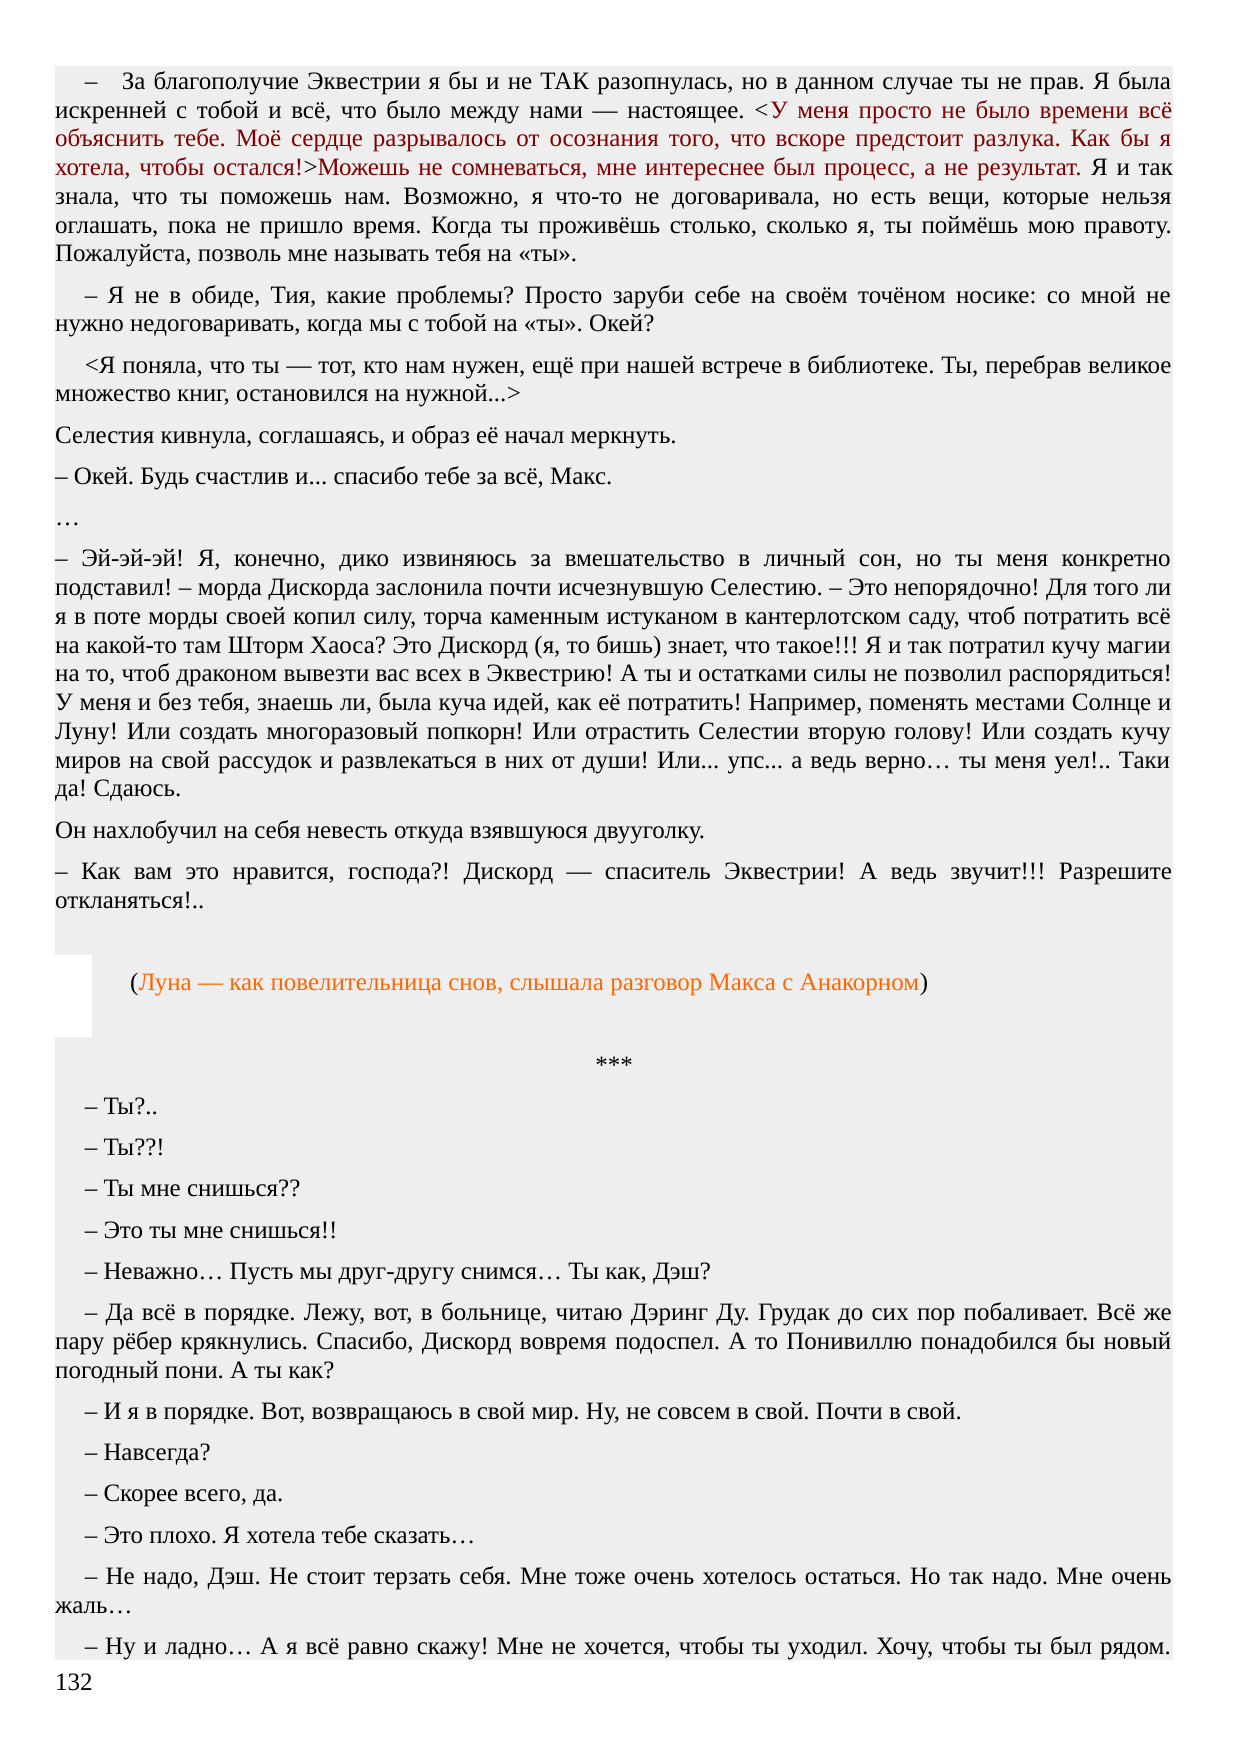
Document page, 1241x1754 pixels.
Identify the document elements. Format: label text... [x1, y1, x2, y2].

list (Луна — как повелительница снов, слышала разговор Макса с Анакорном) [92, 967, 1173, 996]
text – Это плохо. Я хотела тебе сказать… [55, 1520, 1173, 1548]
text – Ну и ладно… А я всё равно скажу! Мне не хочется, чтобы ты уходил. Хочу, чтобы ты был рядом. [55, 1631, 1173, 1660]
text – Да всё в порядке. Лежу, вот, в больнице, читаю Дэринг Ду. Грудак до сих пор побаливает. Всё же пару рёбер крякнулись. Спасибо, Дискорд вовремя подоспел. А то Понивиллю понадобился бы новый погодный пони. А ты как? [55, 1297, 1173, 1383]
text … [55, 502, 1173, 531]
text – Ты мне снишься?? [55, 1173, 1173, 1202]
text – Как вам это нравится, господа?! Дискорд — спаситель Эквестрии! А ведь звучит!!! Разрешите откланяться!.. [55, 856, 1173, 913]
text *** [55, 1050, 1173, 1078]
text Он нахлобучил на себя невесть откуда взявшуюся двууголку. [55, 815, 1173, 843]
text – Навсегда? [55, 1437, 1173, 1466]
text – Ты??! [55, 1132, 1173, 1161]
text – Эй-эй-эй! Я, конечно, дико извиняюсь за вмешательство в личный сон, но ты меня конкретно подставил! – морда Дискорда заслонила почти исчезнувшую Селестию. – Это непорядочно! Для того ли я в поте морды своей копил силу, торча каменным истуканом в кантерлотском саду, чтоб потратить всё на какой-то там Шторм Хаоса? Это Дискорд (я, то бишь) знает, что такое!!! Я и так потратил кучу магии на то, чтоб драконом вывезти вас всех в Эквестрию! А ты и остатками силы не позволил распорядиться! У меня и без тебя, знаешь ли, была куча идей, как её потратить! Например, поменять местами Солнце и Луну! Или создать многоразовый попкорн! Или отрастить Селестии вторую голову! Или создать кучу миров на свой рассудок и развлекаться в них от души! Или... упс... а ведь верно… ты меня уел!.. Таки да! Сдаюсь. [55, 543, 1173, 802]
text – Я не в обиде, Тия, какие проблемы? Просто заруби себе на своём точёном носике: со мной не нужно недоговаривать, когда мы с тобой на «ты». Окей? [55, 280, 1173, 337]
text – Окей. Будь счастлив и... спасибо тебе за всё, Макс. [55, 461, 1173, 490]
text – Не надо, Дэш. Не стоит терзать себя. Мне тоже очень хотелось остаться. Но так надо. Мне очень жаль… [55, 1561, 1173, 1618]
text – За благополучие Эквестрии я бы и не ТАК разопнулась, но в данном случае ты не прав. Я была искренней с тобой и всё, что было между нами — настоящее. <У меня просто не было времени всё объяснить тебе. Моё сердце разрывалось от осознания того, что вскоре предстоит разлука. Как бы я хотела, чтобы остался!>Можешь не сомневаться, мне интереснее был процесс, а не результат. Я и так знала, что ты поможешь нам. Возможно, я что-то не договаривала, но есть вещи, которые нельзя оглашать, пока не пришло время. Когда ты проживёшь столько, сколько я, ты поймёшь мою правоту. Пожалуйста, позволь мне называть тебя на «ты». [55, 66, 1173, 267]
text – Скорее всего, да. [55, 1478, 1173, 1507]
text – Ты?.. [55, 1091, 1173, 1120]
text <Я поняла, что ты — тот, кто нам нужен, ещё при нашей встрече в библиотеке. Ты, перебрав великое множество книг, остановился на нужной...> [55, 350, 1173, 407]
text Селестия кивнула, соглашаясь, и образ её начал меркнуть. [55, 420, 1173, 448]
text – Это ты мне снишься!! [55, 1215, 1173, 1243]
text – И я в порядке. Вот, возвращаюсь в свой мир. Ну, не совсем в свой. Почти в свой. [55, 1396, 1173, 1425]
text – Неважно… Пусть мы друг-другу снимся… Ты как, Дэш? [55, 1256, 1173, 1285]
